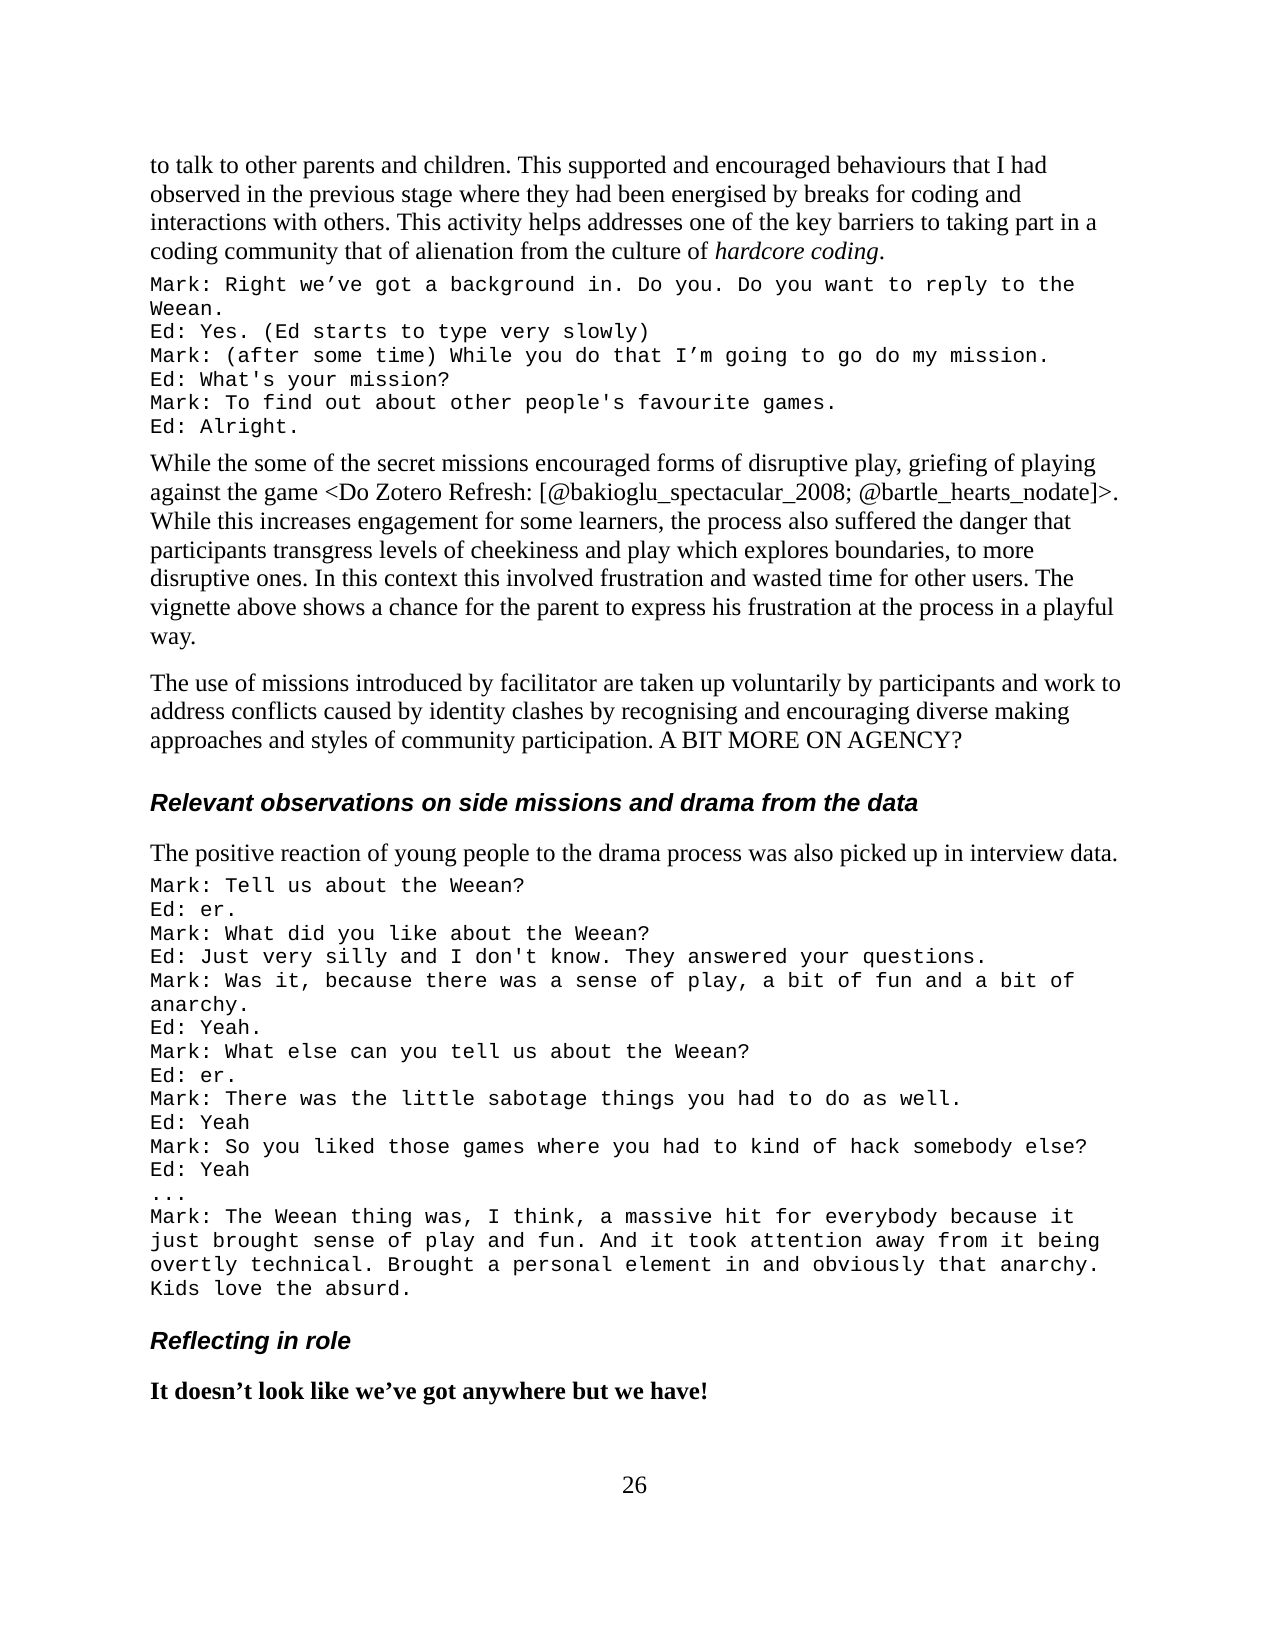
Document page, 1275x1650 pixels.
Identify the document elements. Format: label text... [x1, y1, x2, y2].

text Ed: Alright. [150, 416, 1125, 439]
text Mark: Was it, because there was a sense of play, a bit of fun and a bit of anarchy. [150, 970, 1125, 1017]
text to talk to other parents and children. This supported and encouraged behaviours that I had observed in the previous stage where they had been energised by breaks for coding and interactions with others. This activity helps addresses one of the key barriers to taking part in a coding community that of alienation from the culture of hardcore coding. [150, 150, 1125, 265]
text Ed: Just very silly and I don't know. They answered your questions. [150, 946, 1125, 970]
text Mark: What did you like about the Weean? [150, 923, 1125, 946]
text Ed: Yeah [150, 1159, 1125, 1183]
text Ed: er. [150, 899, 1125, 923]
text Mark: Tell us about the Weean? [150, 876, 1125, 899]
text Ed: Yeah. [150, 1017, 1125, 1041]
text The use of missions introduced by facilitator are taken up voluntarily by participants and work to address conflicts caused by identity clashes by recognising and encouraging diverse making approaches and styles of community participation. A BIT MORE ON AGENCY? [150, 668, 1125, 754]
text It doesn’t look like we’ve got anywhere but we have! [150, 1376, 1125, 1405]
text Mark: Right we’ve got a background in. Do you. Do you want to reply to the Weean. [150, 274, 1125, 321]
text Mark: There was the little sabotage things you had to do as well. [150, 1088, 1125, 1112]
text ... [150, 1183, 1125, 1207]
text Mark: What else can you tell us about the Weean? [150, 1041, 1125, 1065]
text The positive reaction of young people to the drama process was also picked up in interview data. [150, 838, 1125, 867]
text Mark: So you liked those games where you had to kind of hack somebody else? [150, 1136, 1125, 1159]
text While the some of the secret missions encouraged forms of disruptive play, griefing of playing against the game <Do Zotero Refresh: [@bakioglu_spectacular_2008; @bartle_hearts_nodate]>. While this increases engagement for some learners, the process also suffered the danger that participants transgress levels of cheekiness and play which explores boundaries, to more disruptive ones. In this context this involved frustration and wasted time for other users. The vignette above shows a chance for the parent to express his frustration at the process in a playful way. [150, 448, 1125, 650]
text Mark: To find out about other people's favourite games. [150, 392, 1125, 416]
text Ed: What's your mission? [150, 368, 1125, 392]
text Mark: (after some time) While you do that I’m going to go do my mission. [150, 345, 1125, 368]
text Mark: The Weean thing was, I think, a massive hit for everybody because it just brought sense of play and fun. And it took attention away from it being overtly technical. Brought a personal element in and obviously that anarchy. Kids love the absurd. [150, 1207, 1125, 1301]
text Ed: Yes. (Ed starts to type very slowly) [150, 321, 1125, 345]
text Ed: er. [150, 1065, 1125, 1088]
subtitle Relevant observations on side missions and drama from the data [150, 788, 1125, 816]
text Ed: Yeah [150, 1112, 1125, 1136]
subtitle Reflecting in role [150, 1326, 1125, 1355]
